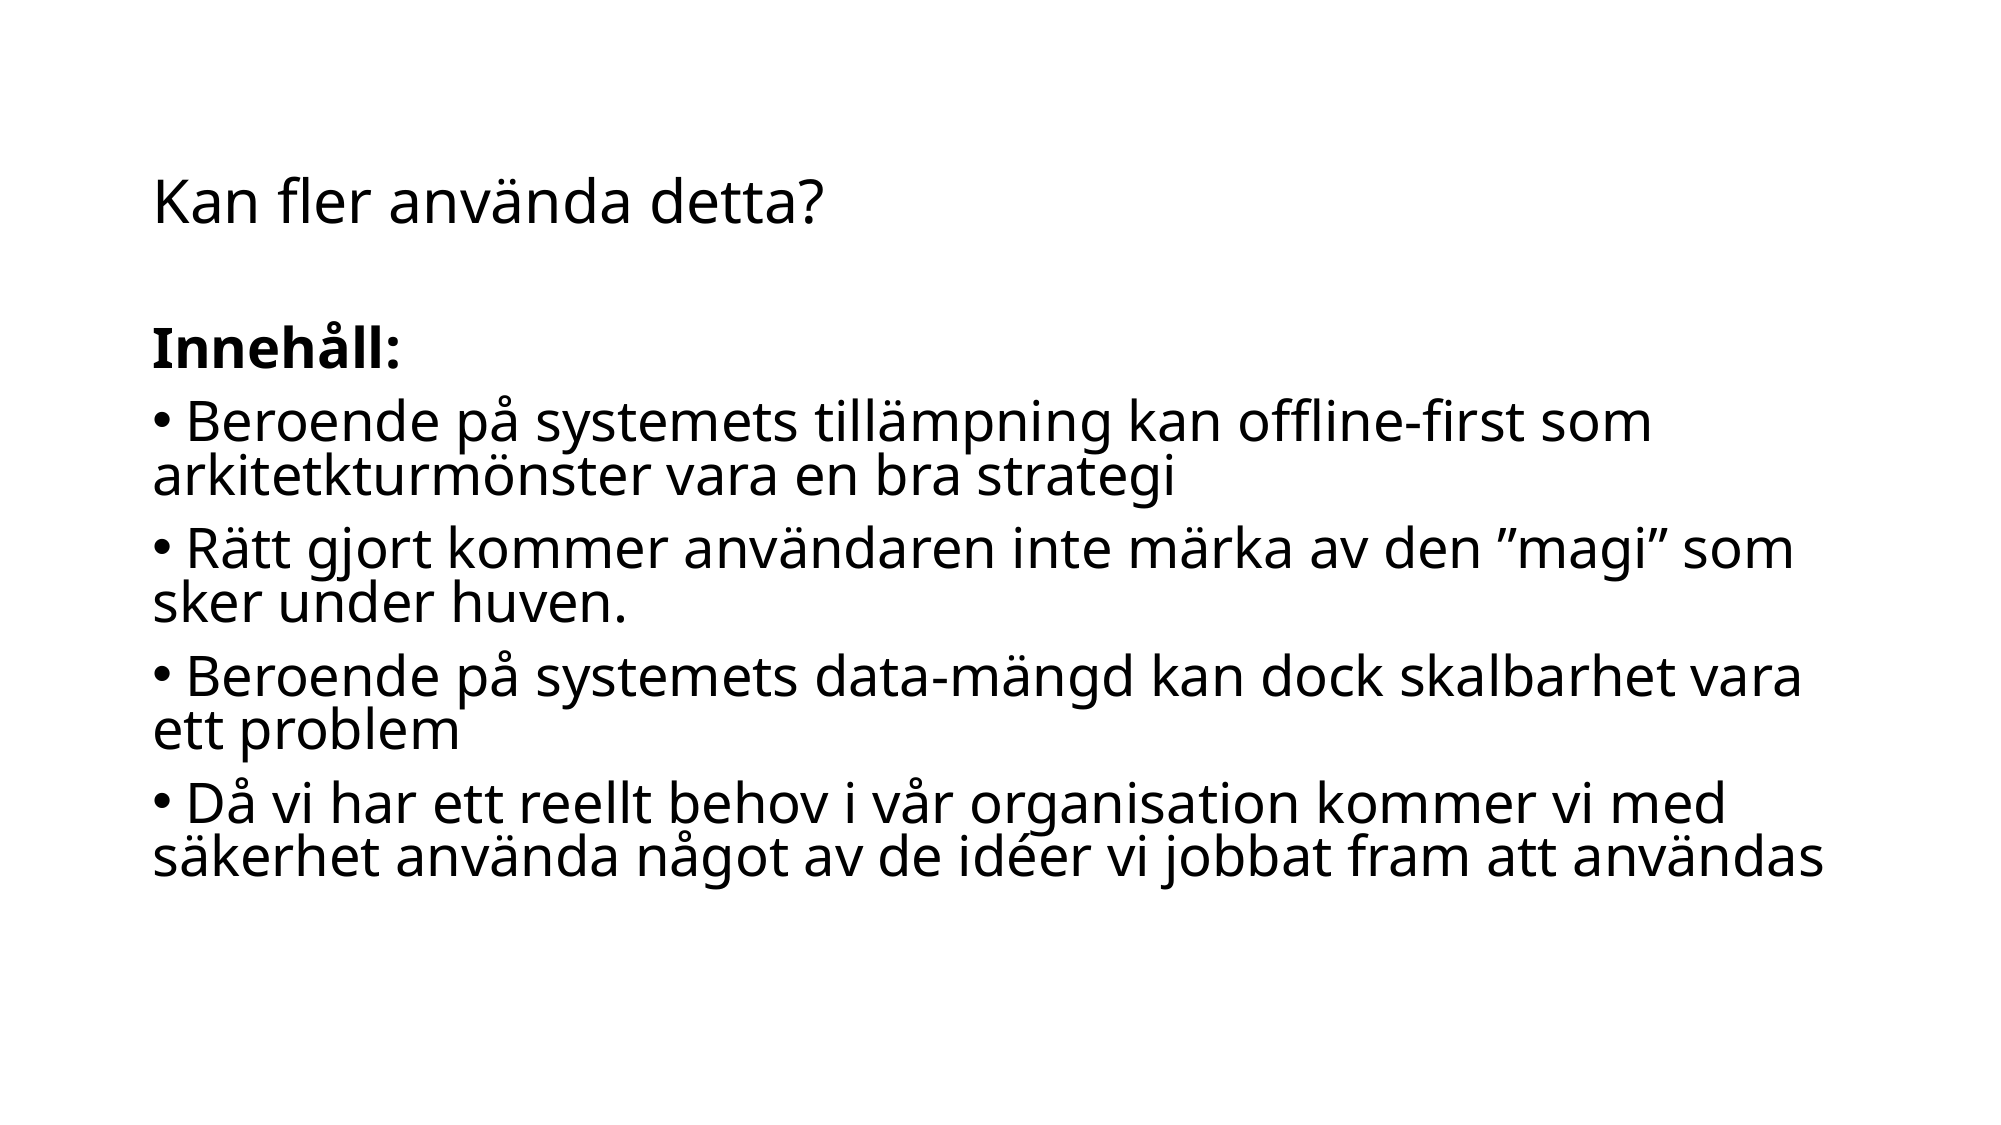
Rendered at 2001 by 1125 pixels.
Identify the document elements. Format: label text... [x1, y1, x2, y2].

list Innehåll: Beroende på systemets tillämpning kan offline-first som arkitetkturmönster vara en bra strategi Rätt gjort kommer användaren inte märka av den ”magi” som sker under huven. Beroende på systemets data-mängd kan dock skalbarhet vara ett problem Då vi har ett reellt behov i vår organisation kommer vi med säkerhet använda något av de idéer vi jobbat fram att användas [137, 317, 1863, 950]
title Kan fler använda detta? [137, 163, 1863, 317]
